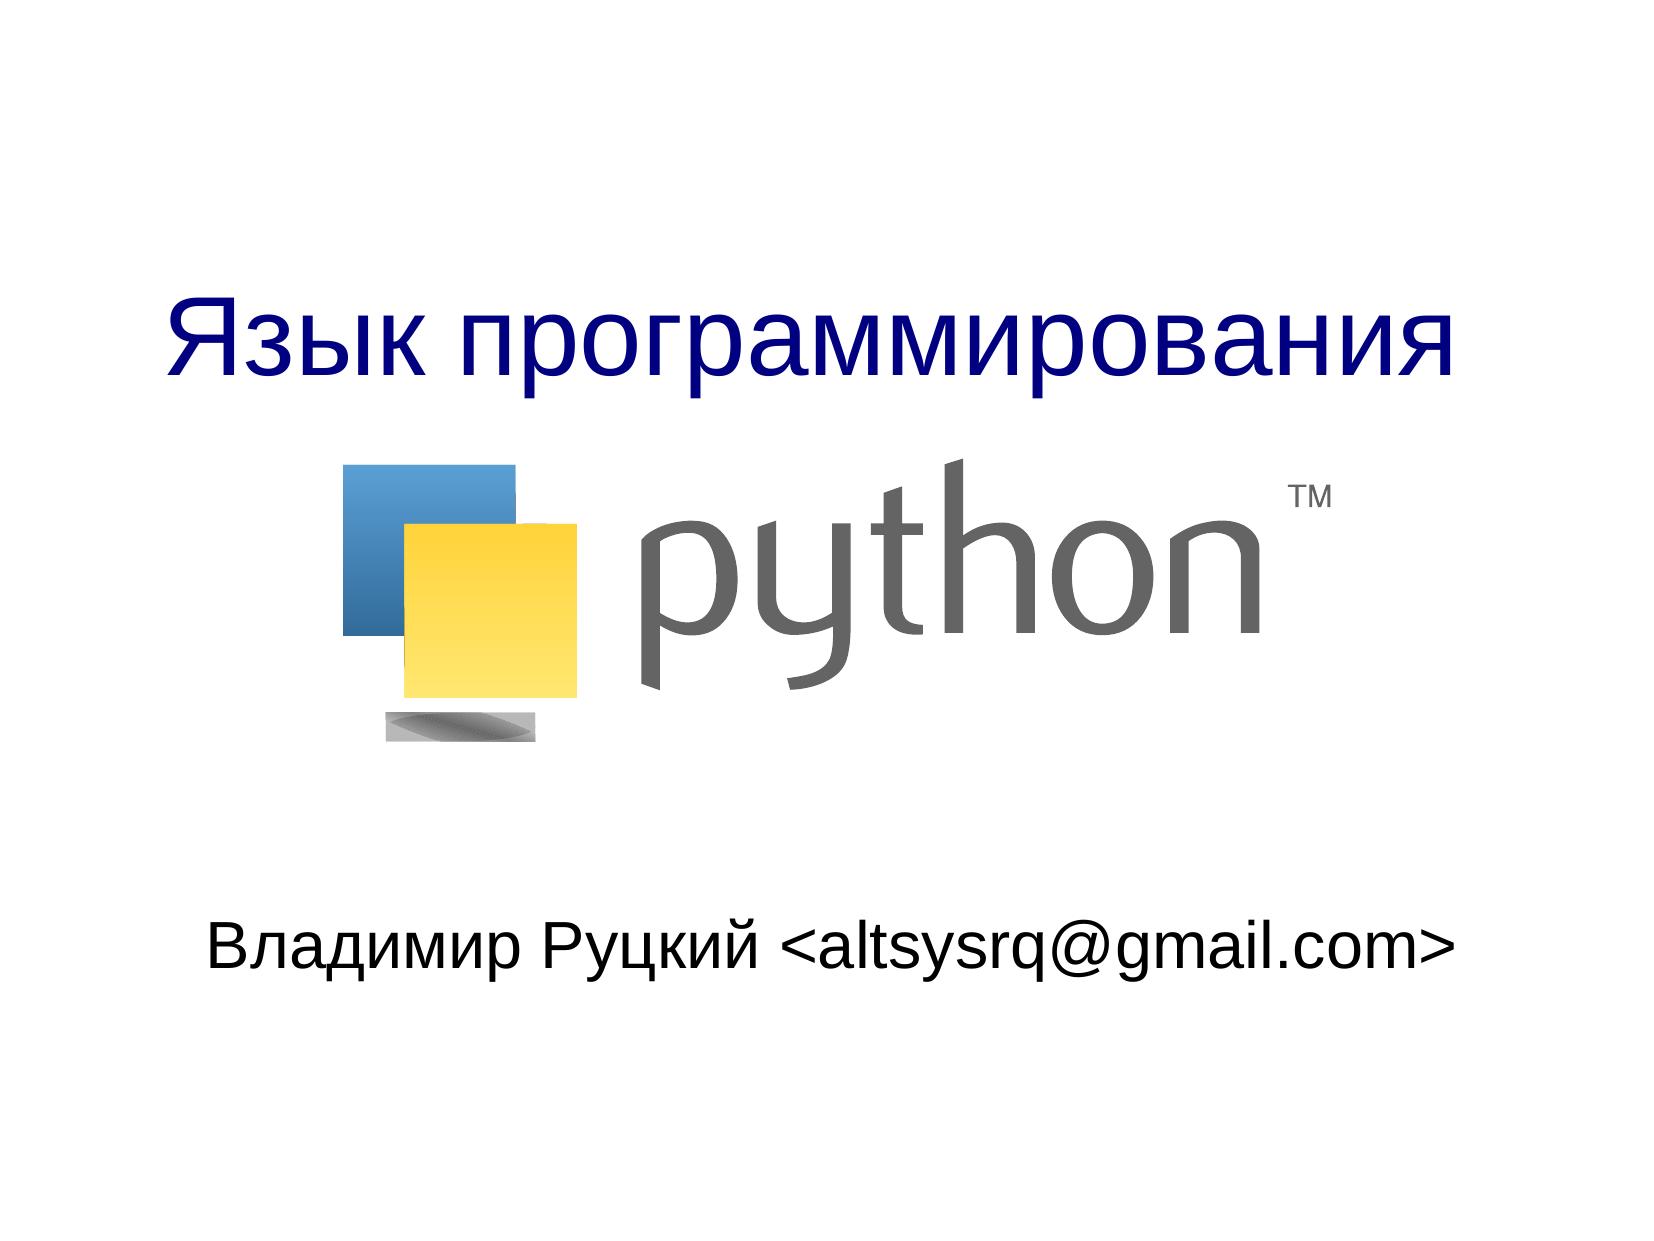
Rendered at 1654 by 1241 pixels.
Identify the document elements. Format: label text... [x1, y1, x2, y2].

title Язык программирования [82, 229, 1571, 438]
picture [333, 451, 1334, 746]
list Владимир Руцкий <altsysrq@gmail.com> [88, 904, 1577, 1057]
